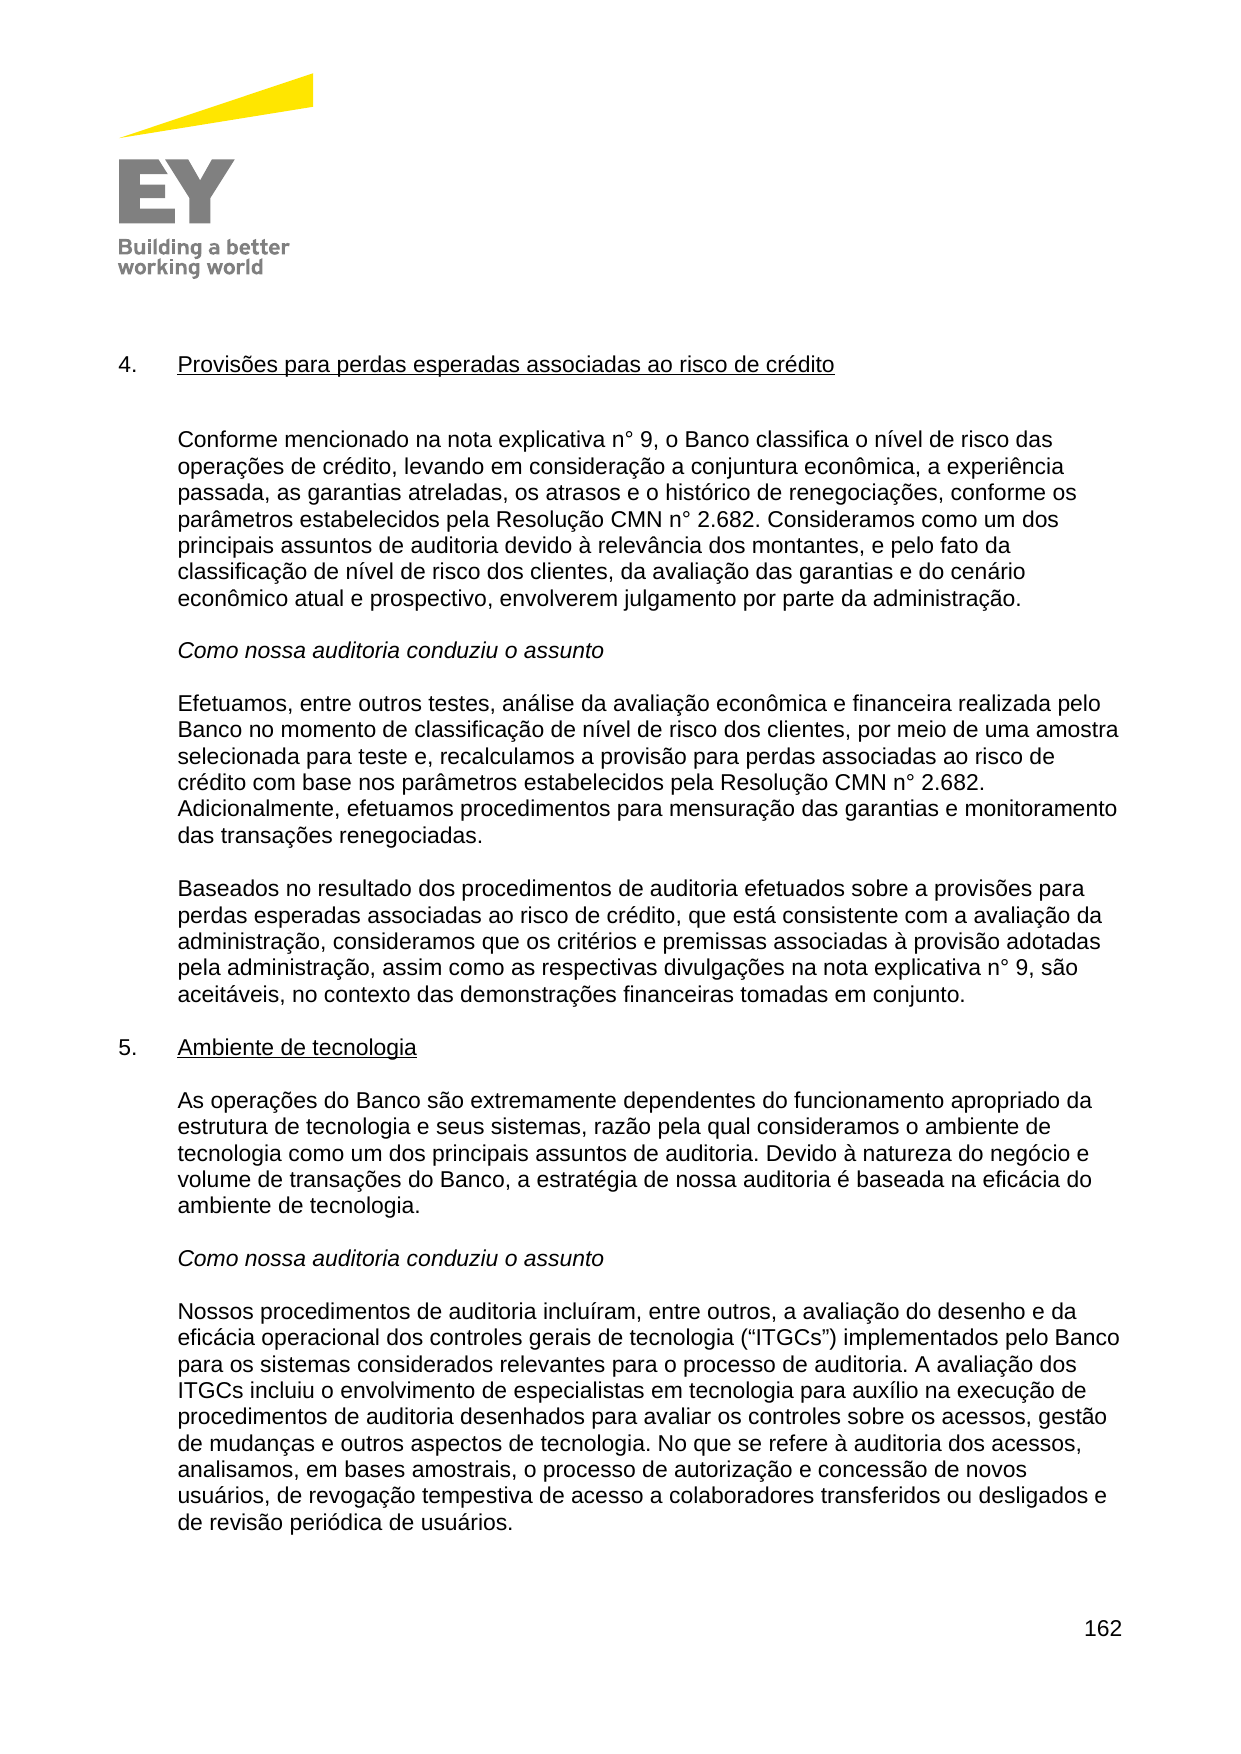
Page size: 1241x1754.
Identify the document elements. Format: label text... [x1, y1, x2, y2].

text Nossos procedimentos de auditoria incluíram, entre outros, a avaliação do desenho e da eficácia operacional dos controles gerais de tecnologia (“ITGCs”) implementados pelo Banco para os sistemas considerados relevantes para o processo de auditoria. A avaliação dos ITGCs incluiu o envolvimento de especialistas em tecnologia para auxílio na execução de procedimentos de auditoria desenhados para avaliar os controles sobre os acessos, gestão de mudanças e outros aspectos de tecnologia. No que se refere à auditoria dos acessos, analisamos, em bases amostrais, o processo de autorização e concessão de novos usuários, de revogação tempestiva de acesso a colaboradores transferidos ou desligados e de revisão periódica de usuários. [177, 1298, 1122, 1535]
text Conforme mencionado na nota explicativa n° 9, o Banco classifica o nível de risco das operações de crédito, levando em consideração a conjuntura econômica, a experiência passada, as garantias atreladas, os atrasos e o histórico de renegociações, conforme os parâmetros estabelecidos pela Resolução CMN n° 2.682. Consideramos como um dos principais assuntos de auditoria devido à relevância dos montantes, e pelo fato da classificação de nível de risco dos clientes, da avaliação das garantias e do cenário econômico atual e prospectivo, envolverem julgamento por parte da administração. [177, 426, 1122, 611]
text Como nossa auditoria conduziu o assunto [177, 637, 1122, 664]
list Provisões para perdas esperadas associadas ao risco de crédito [118, 351, 1122, 378]
text Efetuamos, entre outros testes, análise da avaliação econômica e financeira realizada pelo Banco no momento de classificação de nível de risco dos clientes, por meio de uma amostra selecionada para teste e, recalculamos a provisão para perdas associadas ao risco de crédito com base nos parâmetros estabelecidos pela Resolução CMN n° 2.682. Adicionalmente, efetuamos procedimentos para mensuração das garantias e monitoramento das transações renegociadas. [177, 690, 1122, 848]
text Como nossa auditoria conduziu o assunto [177, 1245, 1122, 1271]
text As operações do Banco são extremamente dependentes do funcionamento apropriado da estrutura de tecnologia e seus sistemas, razão pela qual consideramos o ambiente de tecnologia como um dos principais assuntos de auditoria. Devido à natureza do negócio e volume de transações do Banco, a estratégia de nossa auditoria é baseada na eficácia do ambiente de tecnologia. [177, 1087, 1122, 1219]
text Baseados no resultado dos procedimentos de auditoria efetuados sobre a provisões para perdas esperadas associadas ao risco de crédito, que está consistente com a avaliação da administração, consideramos que os critérios e premissas associadas à provisão adotadas pela administração, assim como as respectivas divulgações na nota explicativa n° 9, são aceitáveis, no contexto das demonstrações financeiras tomadas em conjunto. [177, 875, 1122, 1007]
list Ambiente de tecnologia [118, 1034, 1122, 1061]
